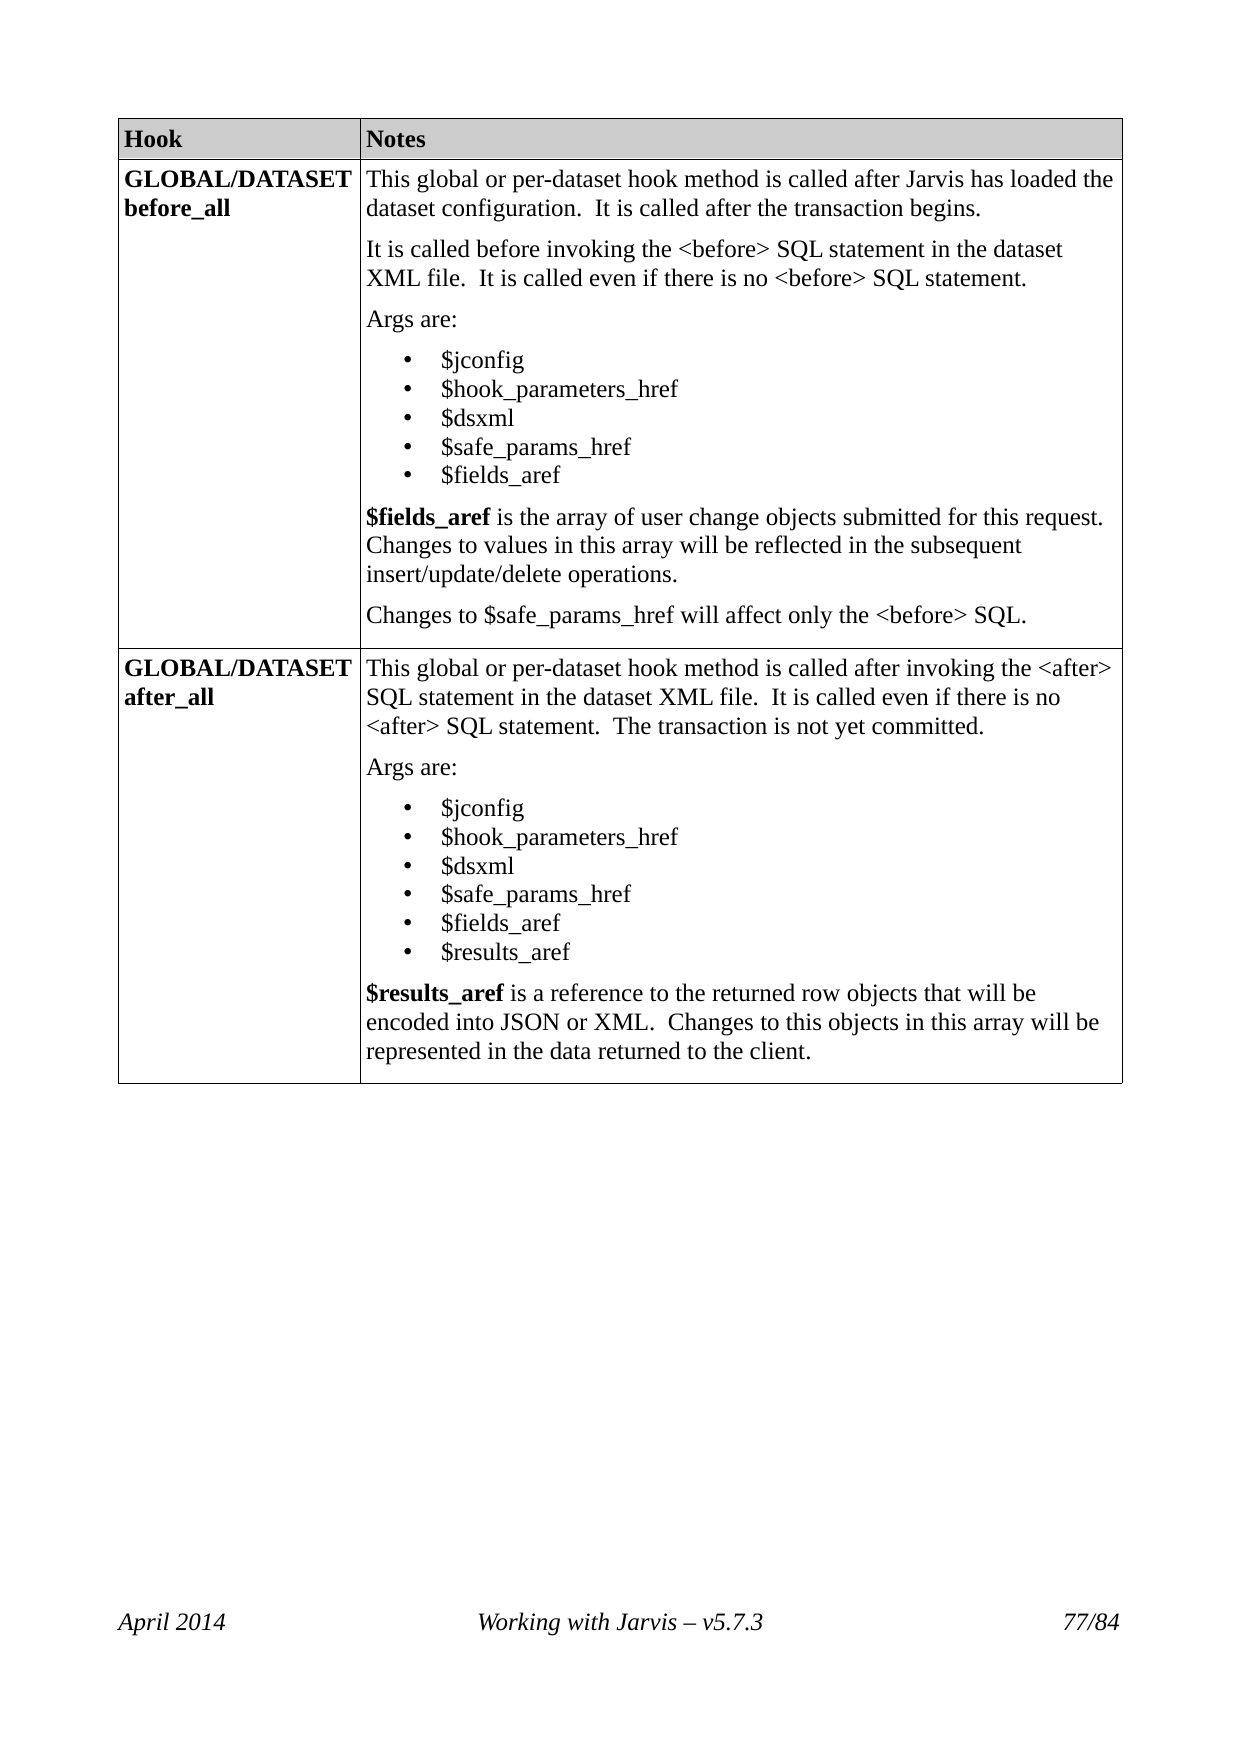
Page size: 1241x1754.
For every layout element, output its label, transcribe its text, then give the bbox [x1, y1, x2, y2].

table_cell This global or per-dataset hook method is called after invoking the <after> SQL statement in the dataset XML file. It is called even if there is no <after> SQL statement. The transaction is not yet committed. Args are: $jconfig $hook_parameters_href $dsxml $safe_params_href $fields_aref $results_aref $results_aref is a reference to the returned row objects that will be encoded into JSON or XML. Changes to this objects in this array will be represented in the data returned to the client. [361, 649, 1122, 1083]
table_header Hook [119, 119, 360, 158]
table_header Notes [361, 119, 1122, 158]
table_cell GLOBAL/DATASET before_all [119, 160, 360, 647]
table_cell GLOBAL/DATASET after_all [119, 649, 360, 1083]
table_cell This global or per-dataset hook method is called after Jarvis has loaded the dataset configuration. It is called after the transaction begins. It is called before invoking the <before> SQL statement in the dataset XML file. It is called even if there is no <before> SQL statement. Args are: $jconfig $hook_parameters_href $dsxml $safe_params_href $fields_aref $fields_aref is the array of user change objects submitted for this request. Changes to values in this array will be reflected in the subsequent insert/update/delete operations. Changes to $safe_params_href will affect only the <before> SQL. [361, 160, 1122, 647]
